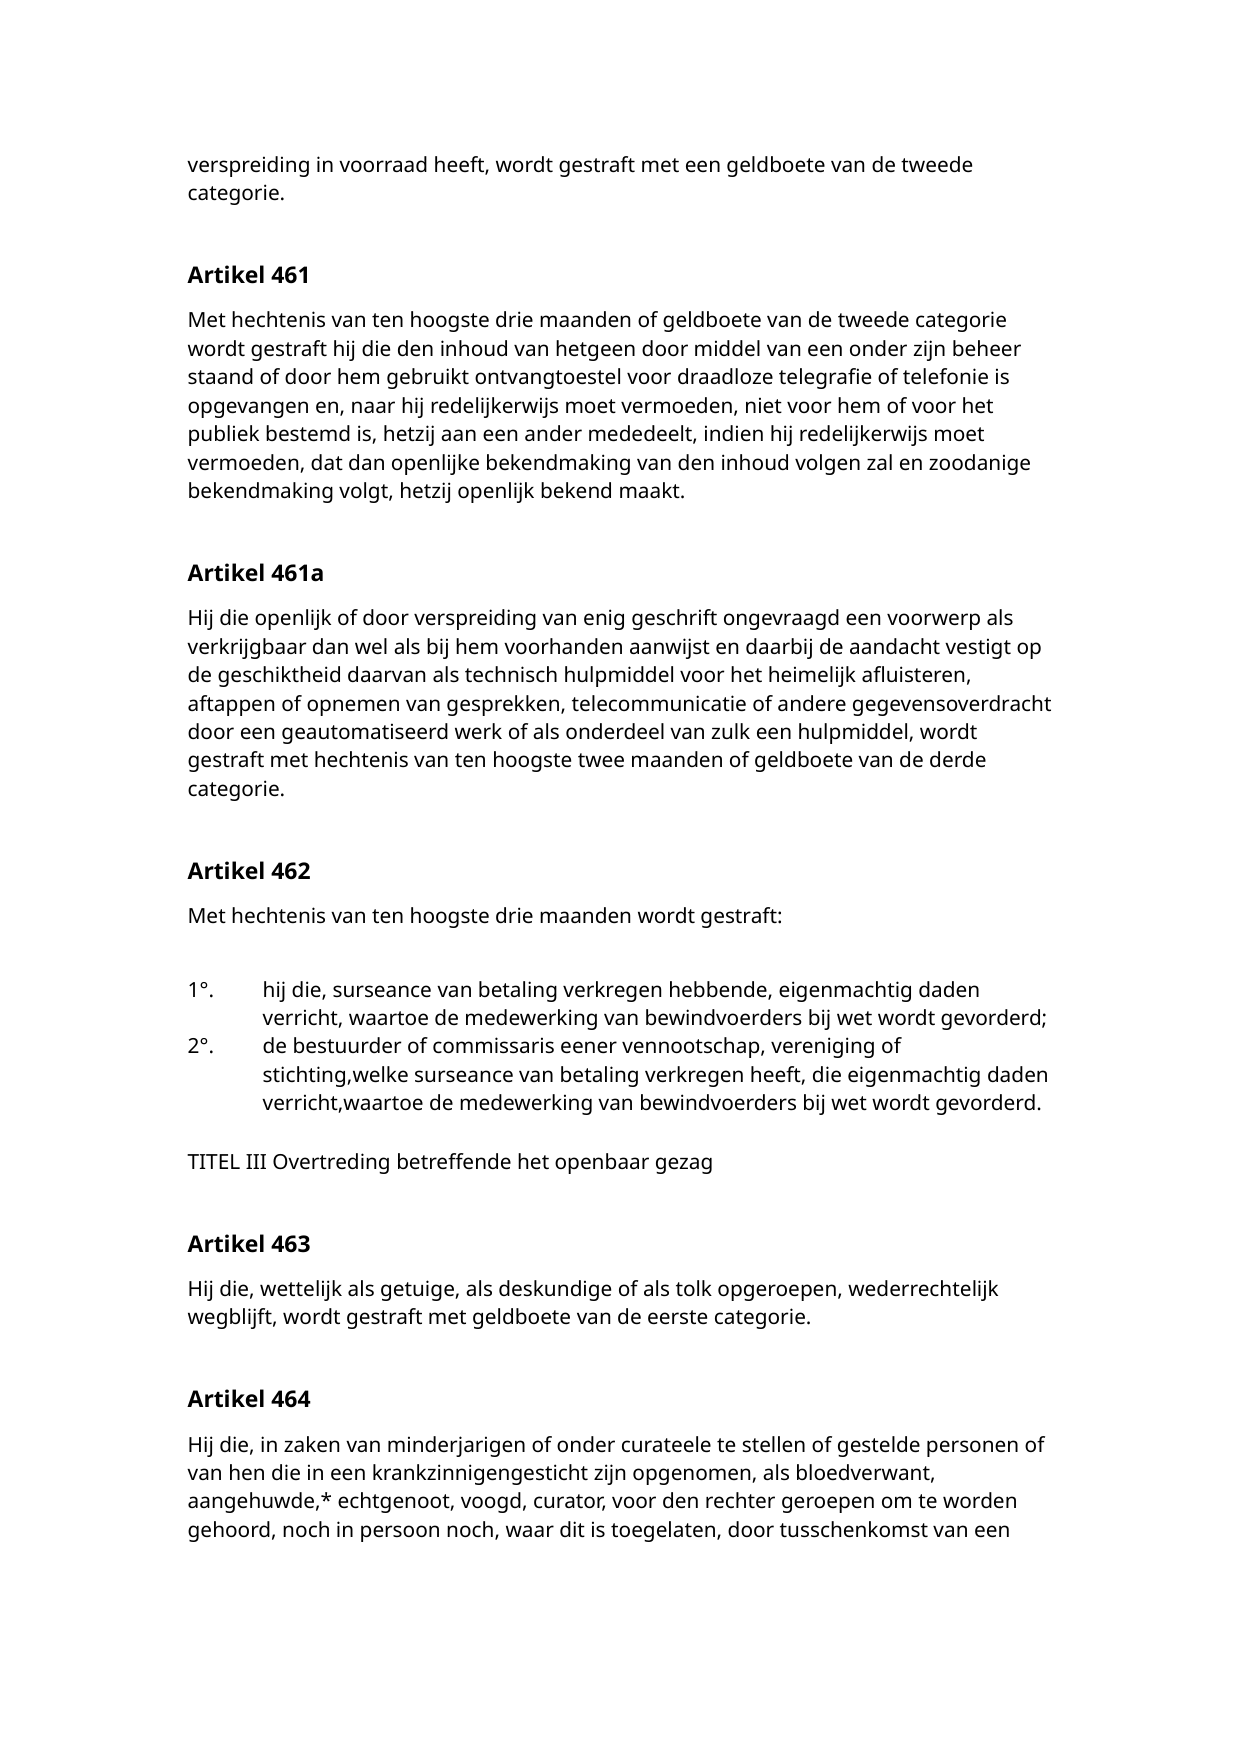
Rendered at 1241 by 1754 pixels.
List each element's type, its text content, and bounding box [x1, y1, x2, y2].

text Hij die, wettelijk als getuige, als deskundige of als tolk opgeroepen, wederrechtelijk wegblijft, wordt gestraft met geldboete van de eerste categorie. [187, 1274, 1053, 1331]
text Met hechtenis van ten hoogste drie maanden wordt gestraft: [187, 901, 1053, 930]
subtitle Artikel 464 [187, 1383, 1053, 1415]
text Hij die openlijk of door verspreiding van enig geschrift ongevraagd een voorwerp als verkrijgbaar dan wel als bij hem voorhanden aanwijst en daarbij de aandacht vestigt op de geschiktheid daarvan als technisch hulpmiddel voor het heimelijk afluisteren, aftappen of opnemen van gesprekken, telecommunicatie of andere gegevensoverdracht door een geautomatiseerd werk of als onderdeel van zulk een hulpmiddel, wordt gestraft met hechtenis van ten hoogste twee maanden of geldboete van de derde categorie. [187, 603, 1053, 802]
list de bestuurder of commissaris eener vennootschap, vereniging of stichting,welke surseance van betaling verkregen heeft, die eigenmachtig daden verricht,waartoe de medewerking van bewindvoerders bij wet wordt gevorderd. [187, 1032, 1053, 1117]
subtitle TITEL III Overtreding betreffende het openbaar gezag [187, 1147, 1053, 1175]
text Hij die, in zaken van minderjarigen of onder curateele te stellen of gestelde personen of van hen die in een krankzinnigengesticht zijn opgenomen, als bloedverwant, aangehuwde,* echtgenoot, voogd, curator, voor den rechter geroepen om te worden gehoord, noch in persoon noch, waar dit is toegelaten, door tusschenkomst van een [187, 1430, 1053, 1543]
text verspreiding in voorraad heeft, wordt gestraft met een geldboete van de tweede categorie. [187, 150, 1053, 207]
text Met hechtenis van ten hoogste drie maanden of geldboete van de tweede categorie wordt gestraft hij die den inhoud van hetgeen door middel van een onder zijn beheer staand of door hem gebruikt ontvangtoestel voor draadloze telegrafie of telefonie is opgevangen en, naar hij redelijkerwijs moet vermoeden, niet voor hem of voor het publiek bestemd is, hetzij aan een ander mededeelt, indien hij redelijkerwijs moet vermoeden, dat dan openlijke bekendmaking van den inhoud volgen zal en zoodanige bekendmaking volgt, hetzij openlijk bekend maakt. [187, 306, 1053, 505]
subtitle Artikel 462 [187, 855, 1053, 886]
subtitle Artikel 461a [187, 557, 1053, 588]
subtitle Artikel 461 [187, 259, 1053, 291]
list hij die, surseance van betaling verkregen hebbende, eigenmachtig daden verricht, waartoe de medewerking van bewindvoerders bij wet wordt gevorderd; [187, 975, 1053, 1032]
subtitle Artikel 463 [187, 1228, 1053, 1259]
